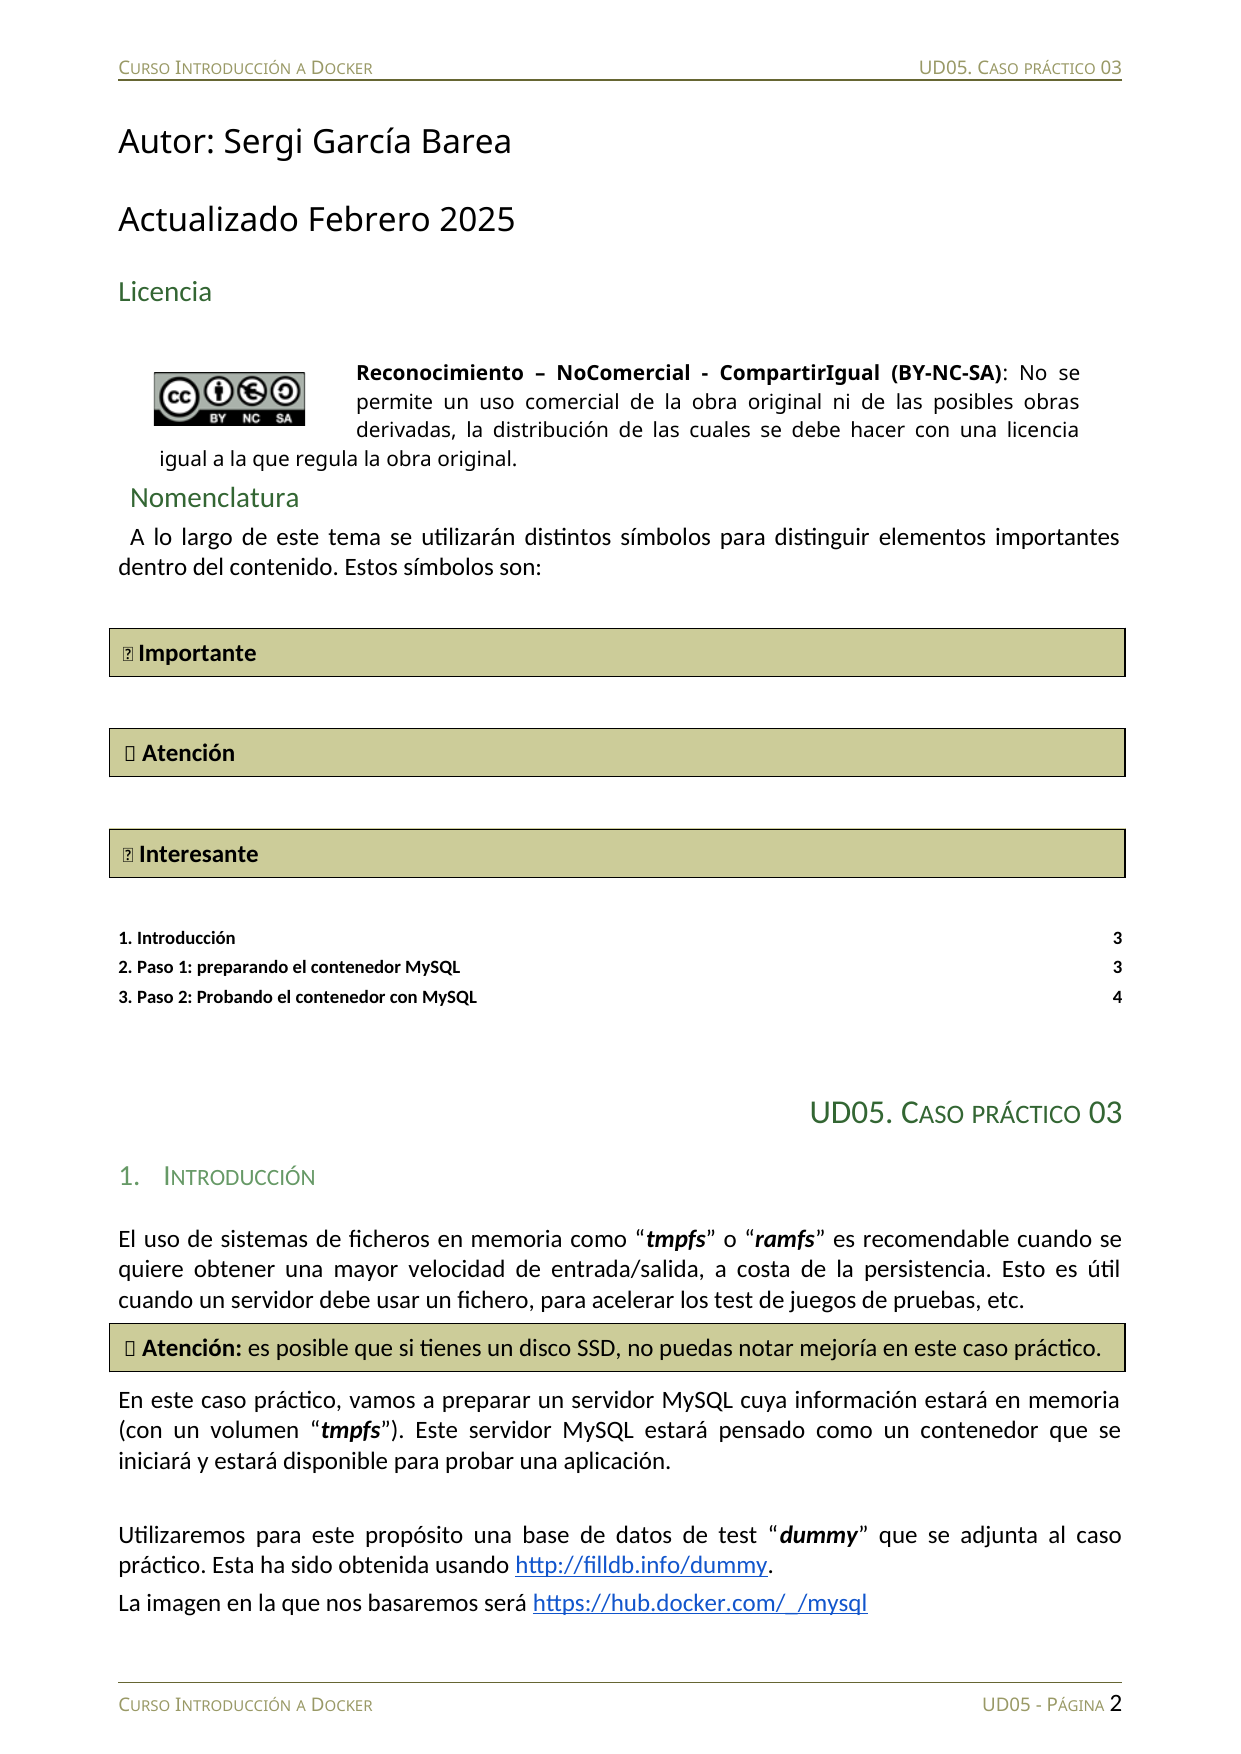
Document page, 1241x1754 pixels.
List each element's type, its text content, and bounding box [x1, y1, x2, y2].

text En este caso práctico, vamos a preparar un servidor MySQL cuya información estará en memoria (con un volumen “tmpfs”). Este servidor MySQL estará pensado como un contenedor que se iniciará y estará disponible para probar una aplicación. [118, 1384, 1122, 1476]
text Licencia [118, 273, 1122, 309]
text El uso de sistemas de ficheros en memoria como “tmpfs” o “ramfs” es recomendable cuando se quiere obtener una mayor velocidad de entrada/salida, a costa de la persistencia. Esto es útil cuando un servidor debe usar un fichero, para acelerar los test de juegos de pruebas, etc. [118, 1223, 1122, 1314]
text 1. Introducción 3 [118, 927, 1122, 949]
text A lo largo de este tema se utilizarán distintos símbolos para distinguir elementos importantes dentro del contenido. Estos símbolos son: [118, 521, 1122, 582]
text Autor: Sergi García Barea [118, 118, 1122, 163]
text Utilizaremos para este propósito una base de datos de test “dummy” que se adjunta al caso práctico. Esta ha sido obtenida usando http://filldb.info/dummy. [118, 1519, 1122, 1580]
text 📖 Importante [110, 629, 1124, 676]
picture [153, 372, 306, 426]
text La imagen en la que nos basaremos será https://hub.docker.com/_/mysql [118, 1587, 1122, 1617]
text 3. Paso 2: Probando el contenedor con MySQL 4 [118, 985, 1122, 1008]
text Actualizado Febrero 2025 [118, 196, 1122, 241]
text 2. Paso 1: preparando el contenedor MySQL 3 [118, 956, 1122, 979]
text UD05. Caso práctico 03 [118, 1091, 1122, 1132]
text Nomenclatura [118, 479, 1122, 514]
text ❕ Atención: es posible que si tienes un disco SSD, no puedas notar mejoría en este caso práctico. [110, 1324, 1124, 1371]
text Reconocimiento – NoComercial - CompartirIgual (BY-NC-SA): No se permite un uso comercial de la obra original ni de las posibles obras derivadas, la distribución de las cuales se debe hacer con una licencia igual a la que regula la obra original. [159, 358, 1080, 472]
subtitle Introducción [118, 1157, 1122, 1193]
text ❕ Atención [110, 729, 1124, 776]
text 💬 Interesante [110, 830, 1124, 877]
